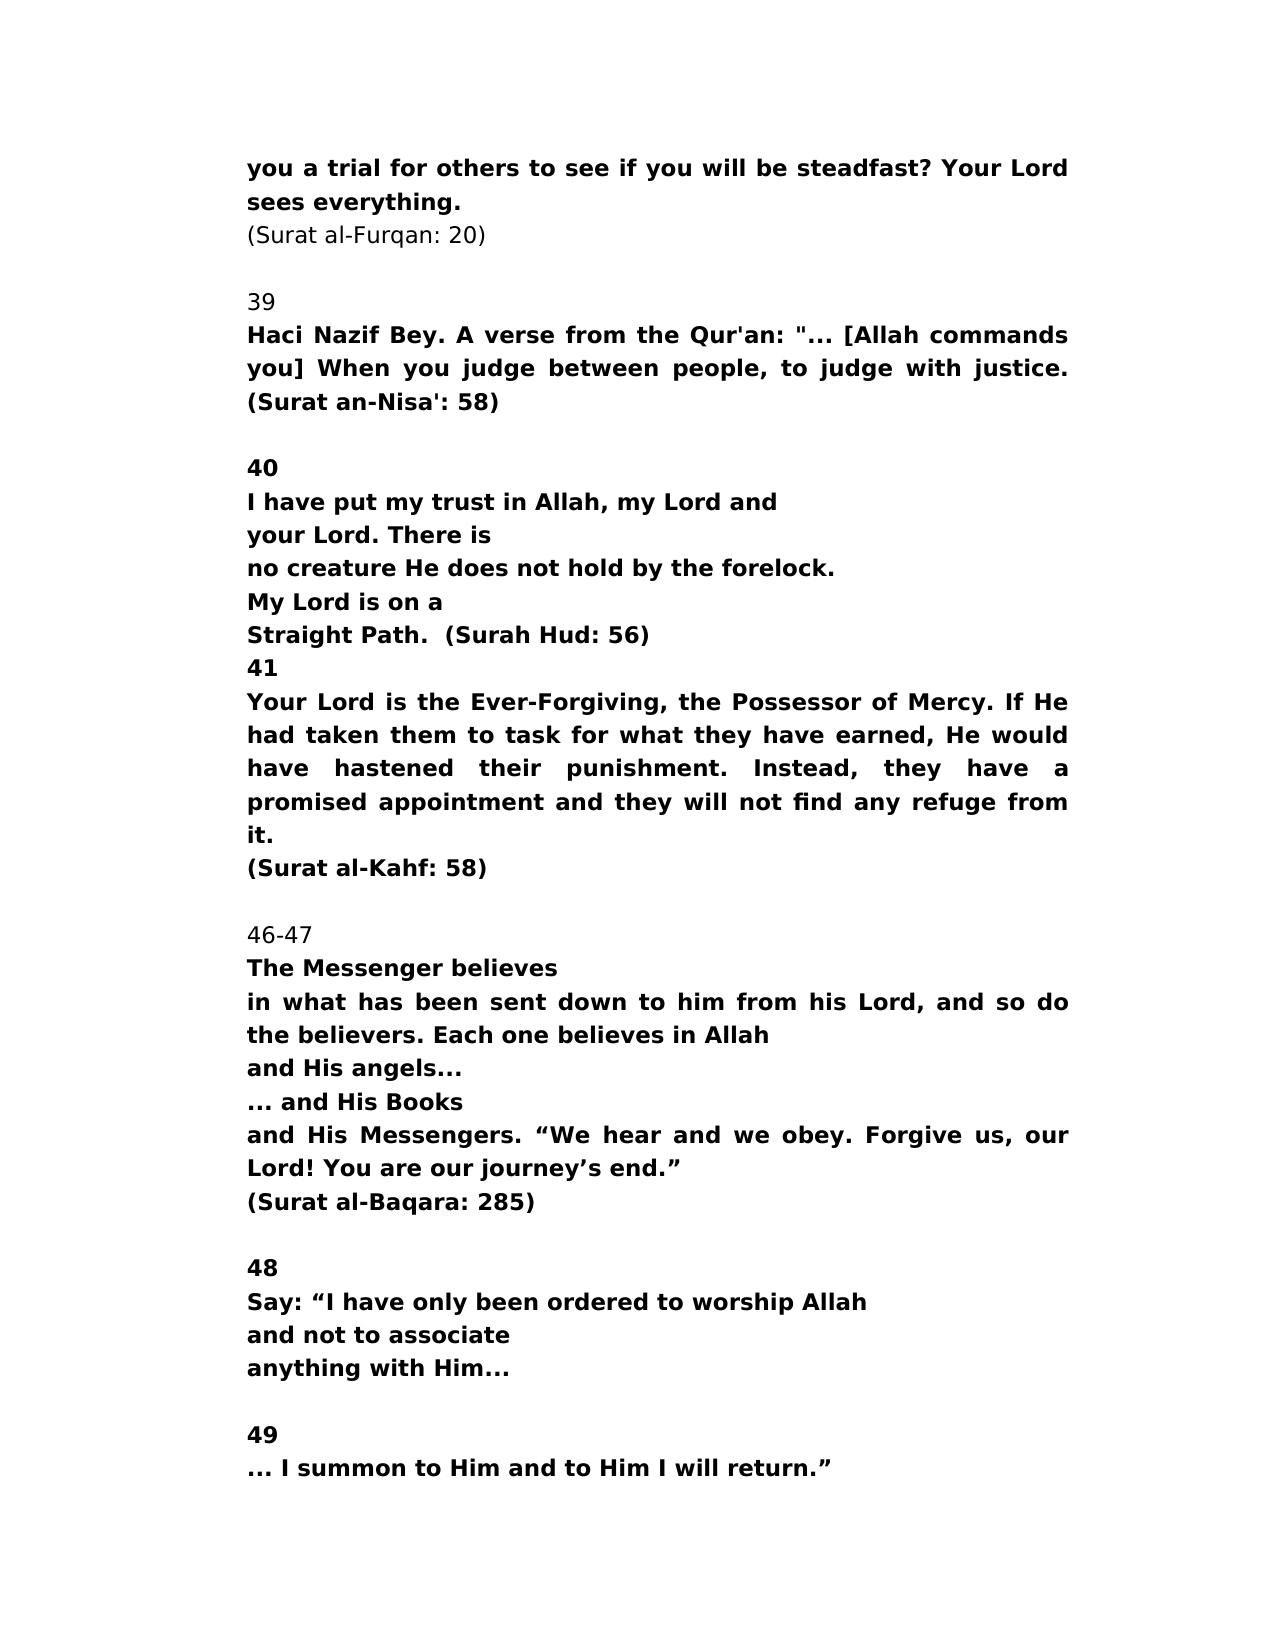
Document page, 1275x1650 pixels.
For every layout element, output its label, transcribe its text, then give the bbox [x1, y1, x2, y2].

text The Messenger believes [247, 950, 1070, 983]
text 41 [247, 650, 1070, 683]
text you a trial for others to see if you will be steadfast? Your Lord sees everything. [247, 150, 1070, 217]
text Your Lord is the Ever-Forgiving, the Possessor of Mercy. If He had taken them to task for what they have earned, He would have hastened their punishment. Instead, they have a promised appointment and they will not find any refuge from it. [247, 683, 1070, 850]
text (Surat al-Furqan: 20) [247, 217, 1070, 250]
text Straight Path. (Surah Hud: 56) [247, 617, 1070, 650]
text in what has been sent down to him from his Lord, and so do the believers. Each one believes in Allah [247, 983, 1070, 1050]
text ... and His Books [247, 1083, 1070, 1117]
text ... I summon to Him and to Him I will return.” [247, 1450, 1070, 1483]
text (Surat al-Kahf: 58) [247, 850, 1070, 883]
text no creature He does not hold by the forelock. [247, 550, 1070, 583]
text 49 [247, 1417, 1070, 1450]
text and His Messengers. “We hear and we obey. Forgive us, our Lord! You are our journey’s end.” [247, 1117, 1070, 1183]
text (Surat al-Baqara: 285) [247, 1183, 1070, 1217]
text I have put my trust in Allah, my Lord and [247, 483, 1070, 517]
text My Lord is on a [247, 583, 1070, 617]
text and not to associate [247, 1317, 1070, 1350]
text 39 [247, 283, 1070, 317]
text 46-47 [247, 917, 1070, 950]
text Haci Nazif Bey. A verse from the Qur'an: "... [Allah commands you] When you judge between people, to judge with justice. (Surat an-Nisa': 58) [247, 317, 1070, 417]
text your Lord. There is [247, 517, 1070, 550]
text anything with Him... [247, 1350, 1070, 1383]
text and His angels... [247, 1050, 1070, 1083]
text 48 [247, 1250, 1070, 1283]
text 40 [247, 450, 1070, 483]
text Say: “I have only been ordered to worship Allah [247, 1283, 1070, 1317]
